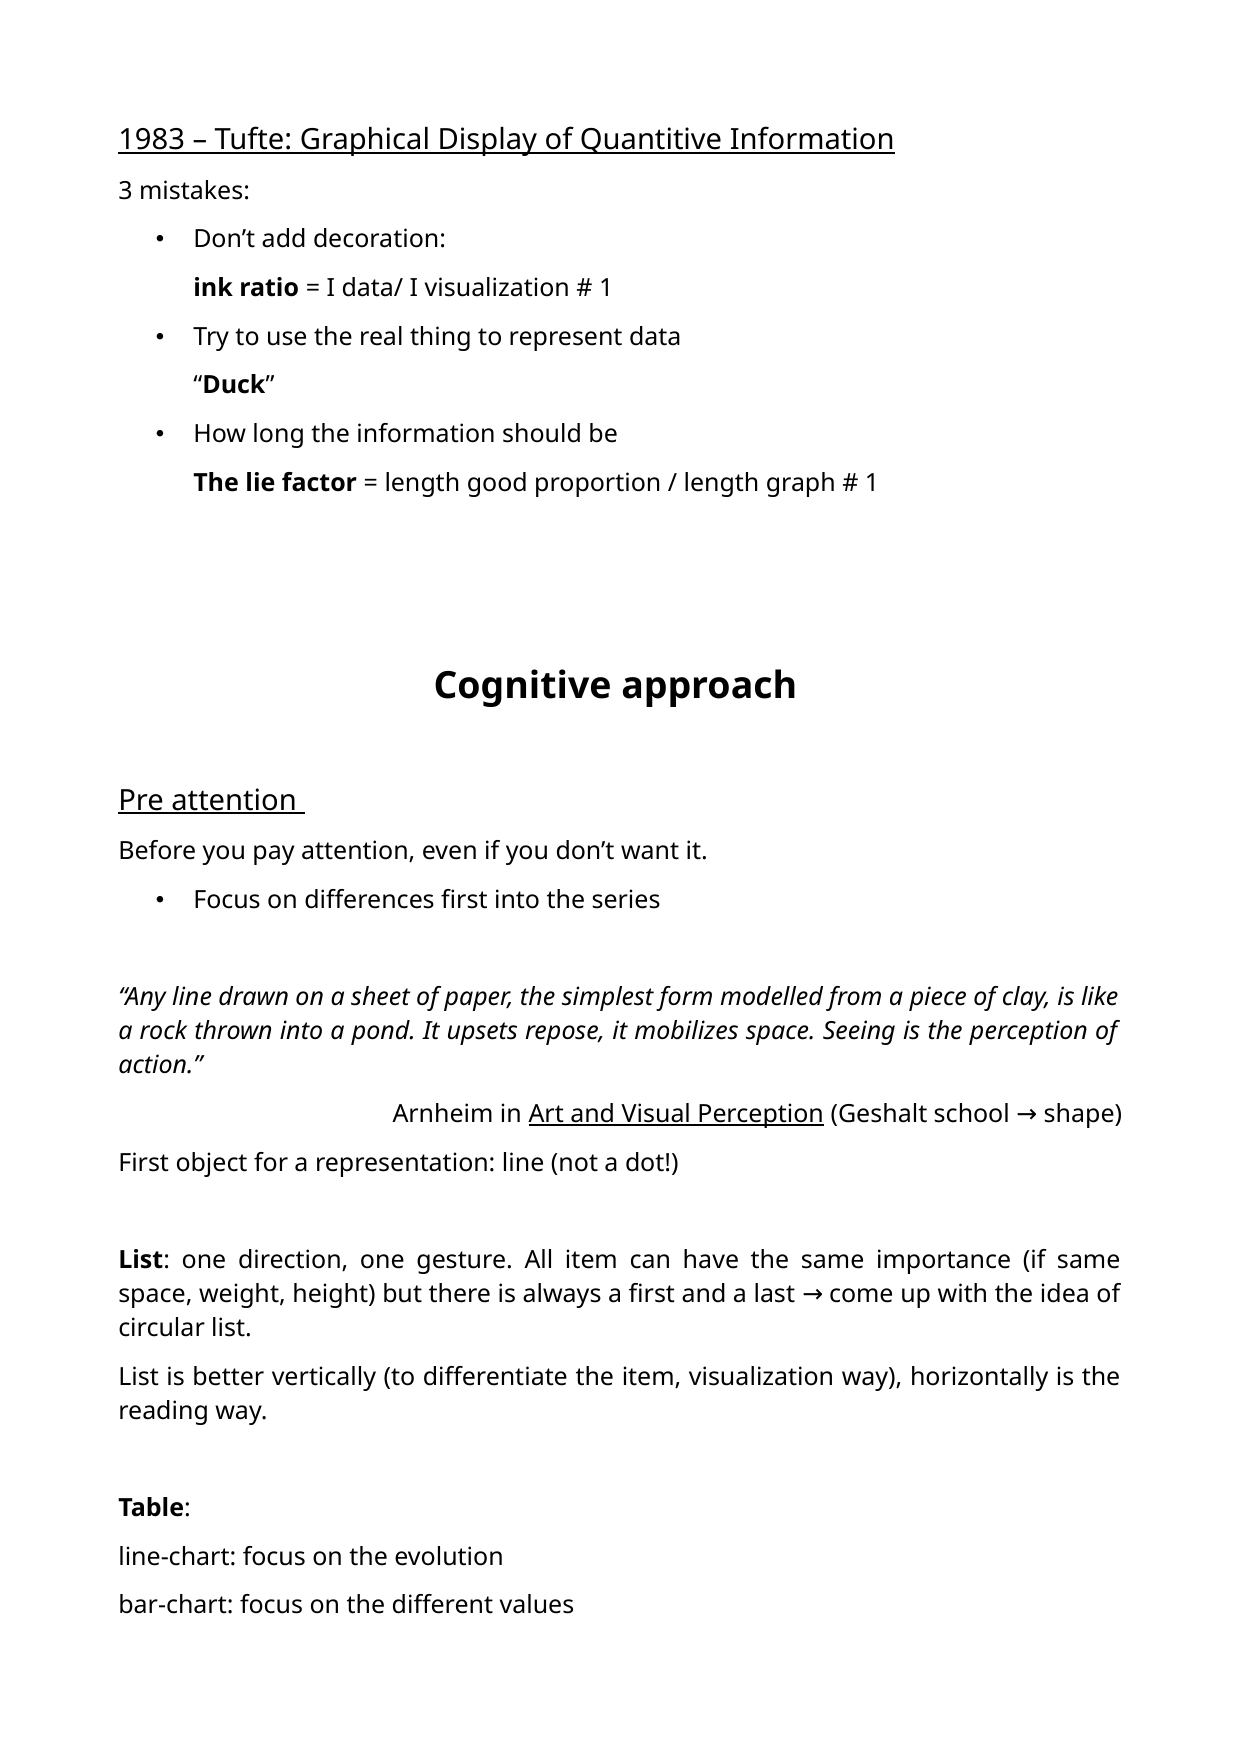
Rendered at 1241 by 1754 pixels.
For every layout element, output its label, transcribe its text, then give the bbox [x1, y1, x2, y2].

list Try to use the real thing to represent data [156, 318, 1122, 352]
list “Duck” [156, 367, 1122, 401]
text List: one direction, one gesture. All item can have the same importance (if same space, weight, height) but there is always a first and a last → come up with the idea of circular list. [118, 1242, 1122, 1344]
text Before you pay attention, even if you don’t want it. [118, 833, 1122, 867]
text Pre attention [118, 779, 1122, 818]
text “Any line drawn on a sheet of paper, the simplest form modelled from a piece of clay, is like a rock thrown into a pond. It upsets repose, it mobilizes space. Seeing is the perception of action.” [118, 979, 1122, 1081]
list Don’t add decoration: [156, 221, 1122, 255]
list The lie factor = length good proportion / length graph # 1 [156, 464, 1122, 498]
text Arnheim in Art and Visual Perception (Geshalt school → shape) [118, 1096, 1122, 1130]
text Cognitive approach [118, 659, 1122, 710]
list Focus on differences first into the series [156, 882, 1122, 916]
text List is better vertically (to differentiate the item, visualization way), horizontally is the reading way. [118, 1358, 1122, 1427]
text 3 mistakes: [118, 172, 1122, 206]
text 1983 – Tufte: Graphical Display of Quantitive Information [118, 118, 1122, 158]
list ink ratio = I data/ I visualization # 1 [156, 270, 1122, 304]
text First object for a representation: line (not a dot!) [118, 1144, 1122, 1178]
text Table: [118, 1490, 1122, 1524]
list How long the information should be [156, 416, 1122, 450]
text line-chart: focus on the evolution [118, 1538, 1122, 1572]
text bar-chart: focus on the different values [118, 1587, 1122, 1621]
